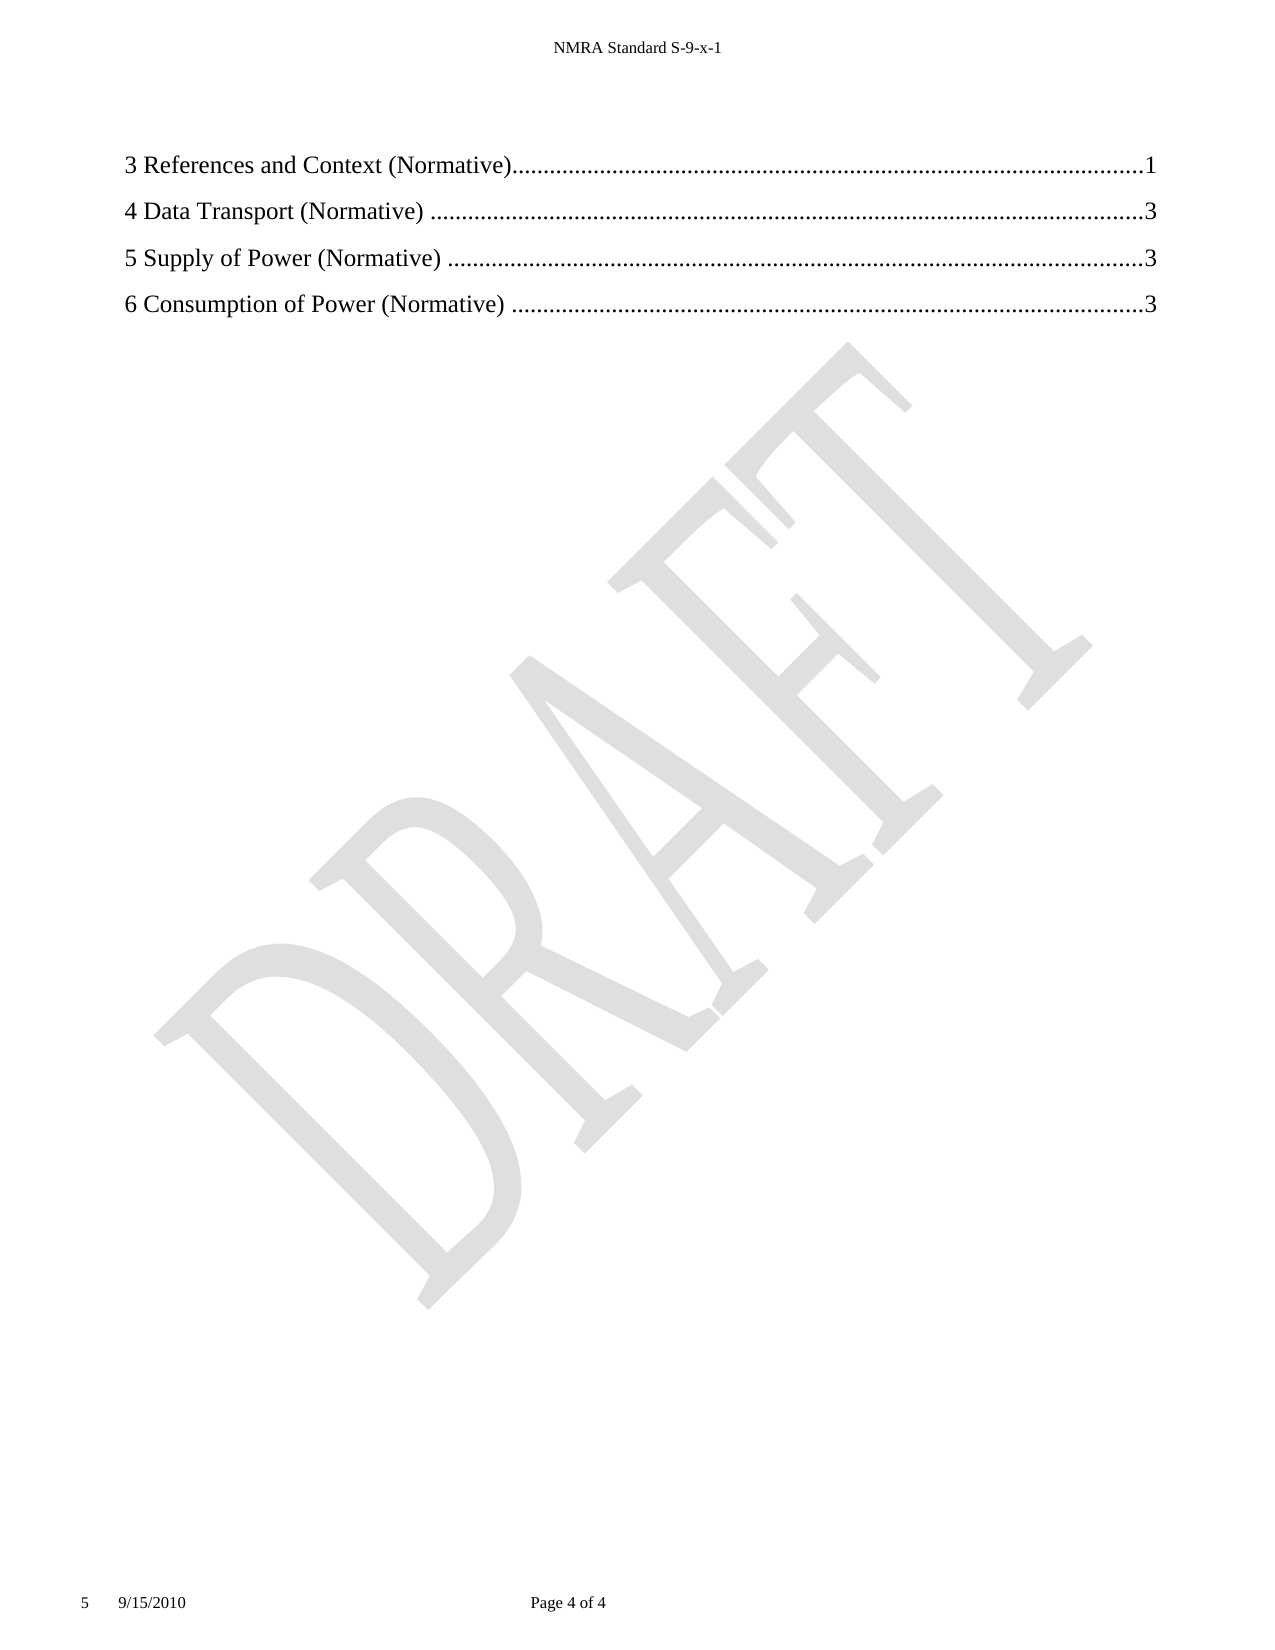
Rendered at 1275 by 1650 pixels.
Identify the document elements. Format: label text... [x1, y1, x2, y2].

text 3 References and Context (Normative) 1 [118, 150, 1157, 179]
text 6 Consumption of Power (Normative) 3 [118, 289, 1157, 318]
text 4 Data Transport (Normative) 3 [118, 196, 1157, 225]
text 5 Supply of Power (Normative) 3 [118, 243, 1157, 272]
